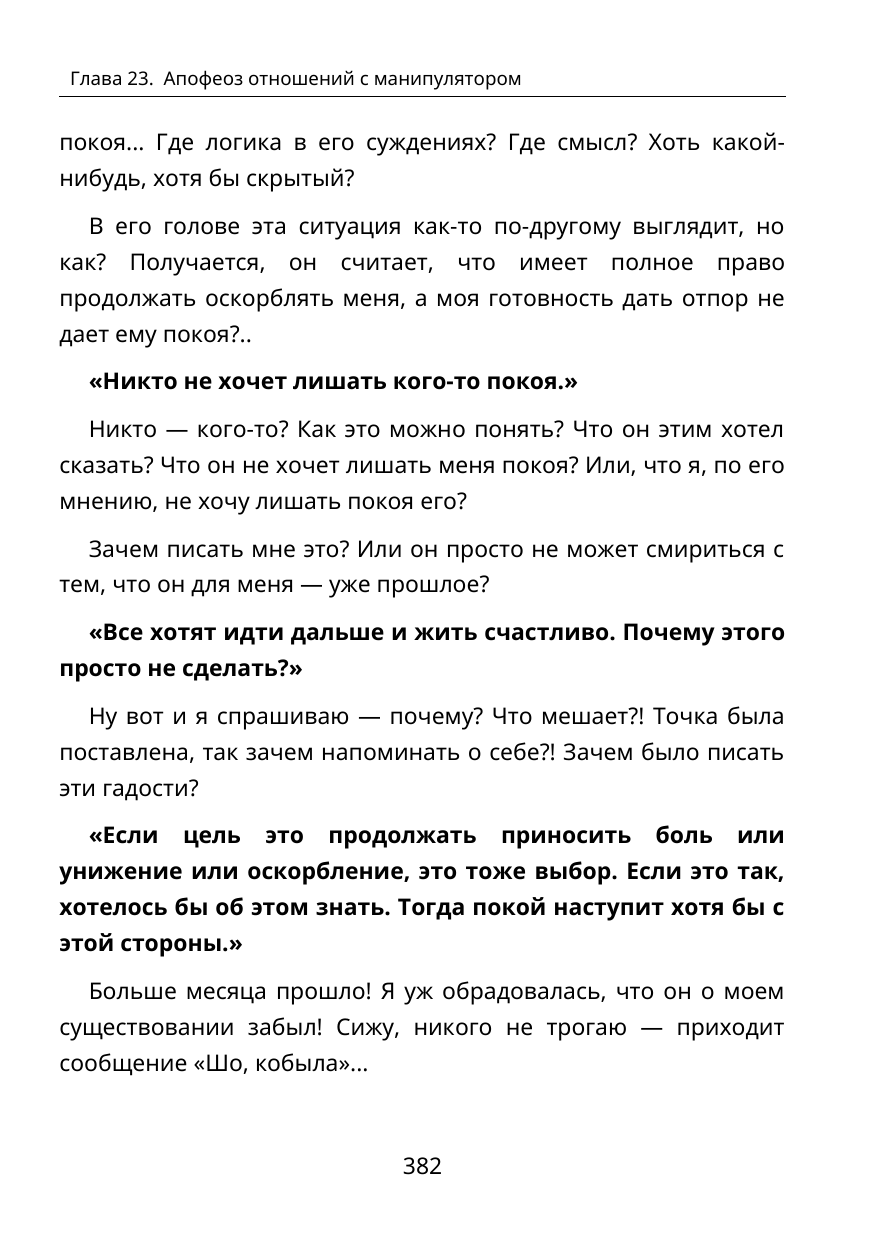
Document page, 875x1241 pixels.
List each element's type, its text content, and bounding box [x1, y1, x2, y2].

text покоя... Где логика в его суждениях? Где смысл? Хоть какой-нибудь, хотя бы скрытый? [59, 126, 786, 193]
text В его голове эта ситуация как-то по-другому выглядит, но как? Получается, он считает, что имеет полное право продолжать оскорблять меня, а моя готовность дать отпор не дает ему покоя?.. [59, 210, 786, 349]
text Зачем писать мне это? Или он просто не может смириться с тем, что он для меня — уже прошлое? [59, 532, 786, 600]
text «Если цель это продолжать приносить боль или унижение или оскорбление, это тоже выбор. Если это так, хотелось бы об этом знать. Тогда покой наступит хотя бы с этой стороны.» [59, 819, 786, 958]
text «Никто не хочет лишать кого-то покоя.» [59, 365, 786, 396]
text Никто — кого-то? Как это можно понять? Что он этим хотел сказать? Что он не хочет лишать меня покоя? Или, что я, по его мнению, не хочу лишать покоя его? [59, 413, 786, 516]
text Больше месяца прошло! Я уж обрадовалась, что он о моем существовании забыл! Сижу, никого не трогаю — приходит сообщение «Шо, кобыла»... [59, 975, 786, 1078]
text «Все хотят идти дальше и жить счастливо. Почему этого просто не сделать?» [59, 616, 786, 683]
text Ну вот и я спрашиваю — почему? Что мешает?! Точка была поставлена, так зачем напоминать о себе?! Зачем было писать эти гадости? [59, 700, 786, 803]
